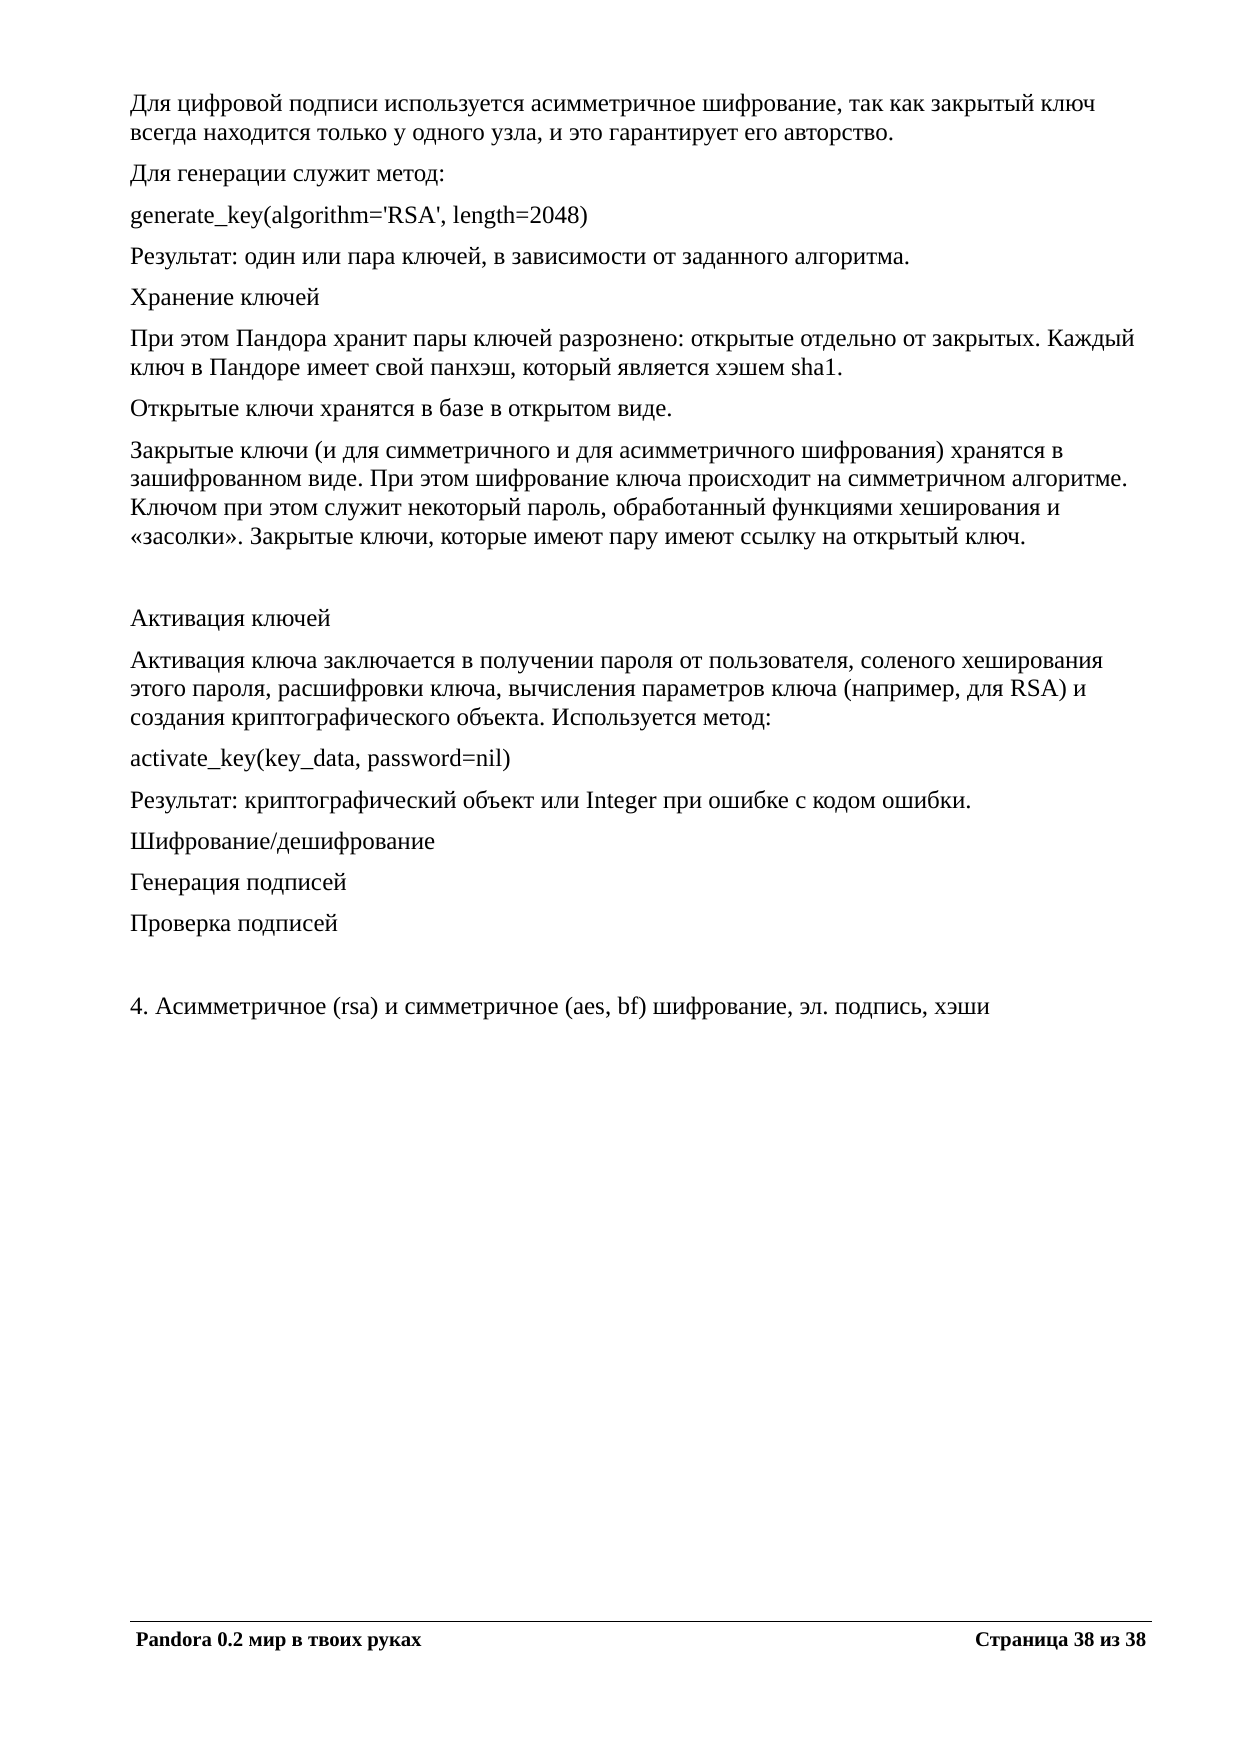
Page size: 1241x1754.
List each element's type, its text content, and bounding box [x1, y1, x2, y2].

text Шифрование/дешифрование [130, 826, 1152, 855]
text activate_key(key_data, password=nil) [130, 743, 1152, 772]
text Результат: один или пара ключей, в зависимости от заданного алгоритма. [130, 241, 1152, 270]
text Открытые ключи хранятся в базе в открытом виде. [130, 393, 1152, 422]
text Активация ключей [130, 603, 1152, 632]
text generate_key(algorithm='RSA', length=2048) [130, 200, 1152, 228]
text Для цифровой подписи используется асимметричное шифрование, так как закрытый ключ всегда находится только у одного узла, и это гарантирует его авторство. [130, 88, 1152, 146]
text Закрытые ключи (и для симметричного и для асимметричного шифрования) хранятся в зашифрованном виде. При этом шифрование ключа происходит на симметричном алгоритме. Ключом при этом служит некоторый пароль, обработанный функциями хеширования и «засолки». Закрытые ключи, которые имеют пару имеют ссылку на открытый ключ. [130, 435, 1152, 550]
text При этом Пандора хранит пары ключей разрознено: открытые отдельно от закрытых. Каждый ключ в Пандоре имеет свой панхэш, который является хэшем sha1. [130, 323, 1152, 381]
text Результат: криптографический объект или Integer при ошибке с кодом ошибки. [130, 785, 1152, 813]
text Генерация подписей [130, 867, 1152, 896]
text 4. Асимметричное (rsa) и симметричное (aes, bf) шифрование, эл. подпись, хэши [130, 991, 1152, 1020]
text Активация ключа заключается в получении пароля от пользователя, соленого хеширования этого пароля, расшифровки ключа, вычисления параметров ключа (например, для RSA) и создания криптографического объекта. Используется метод: [130, 645, 1152, 731]
text Для генерации служит метод: [130, 158, 1152, 187]
text Проверка подписей [130, 908, 1152, 937]
text Хранение ключей [130, 282, 1152, 311]
